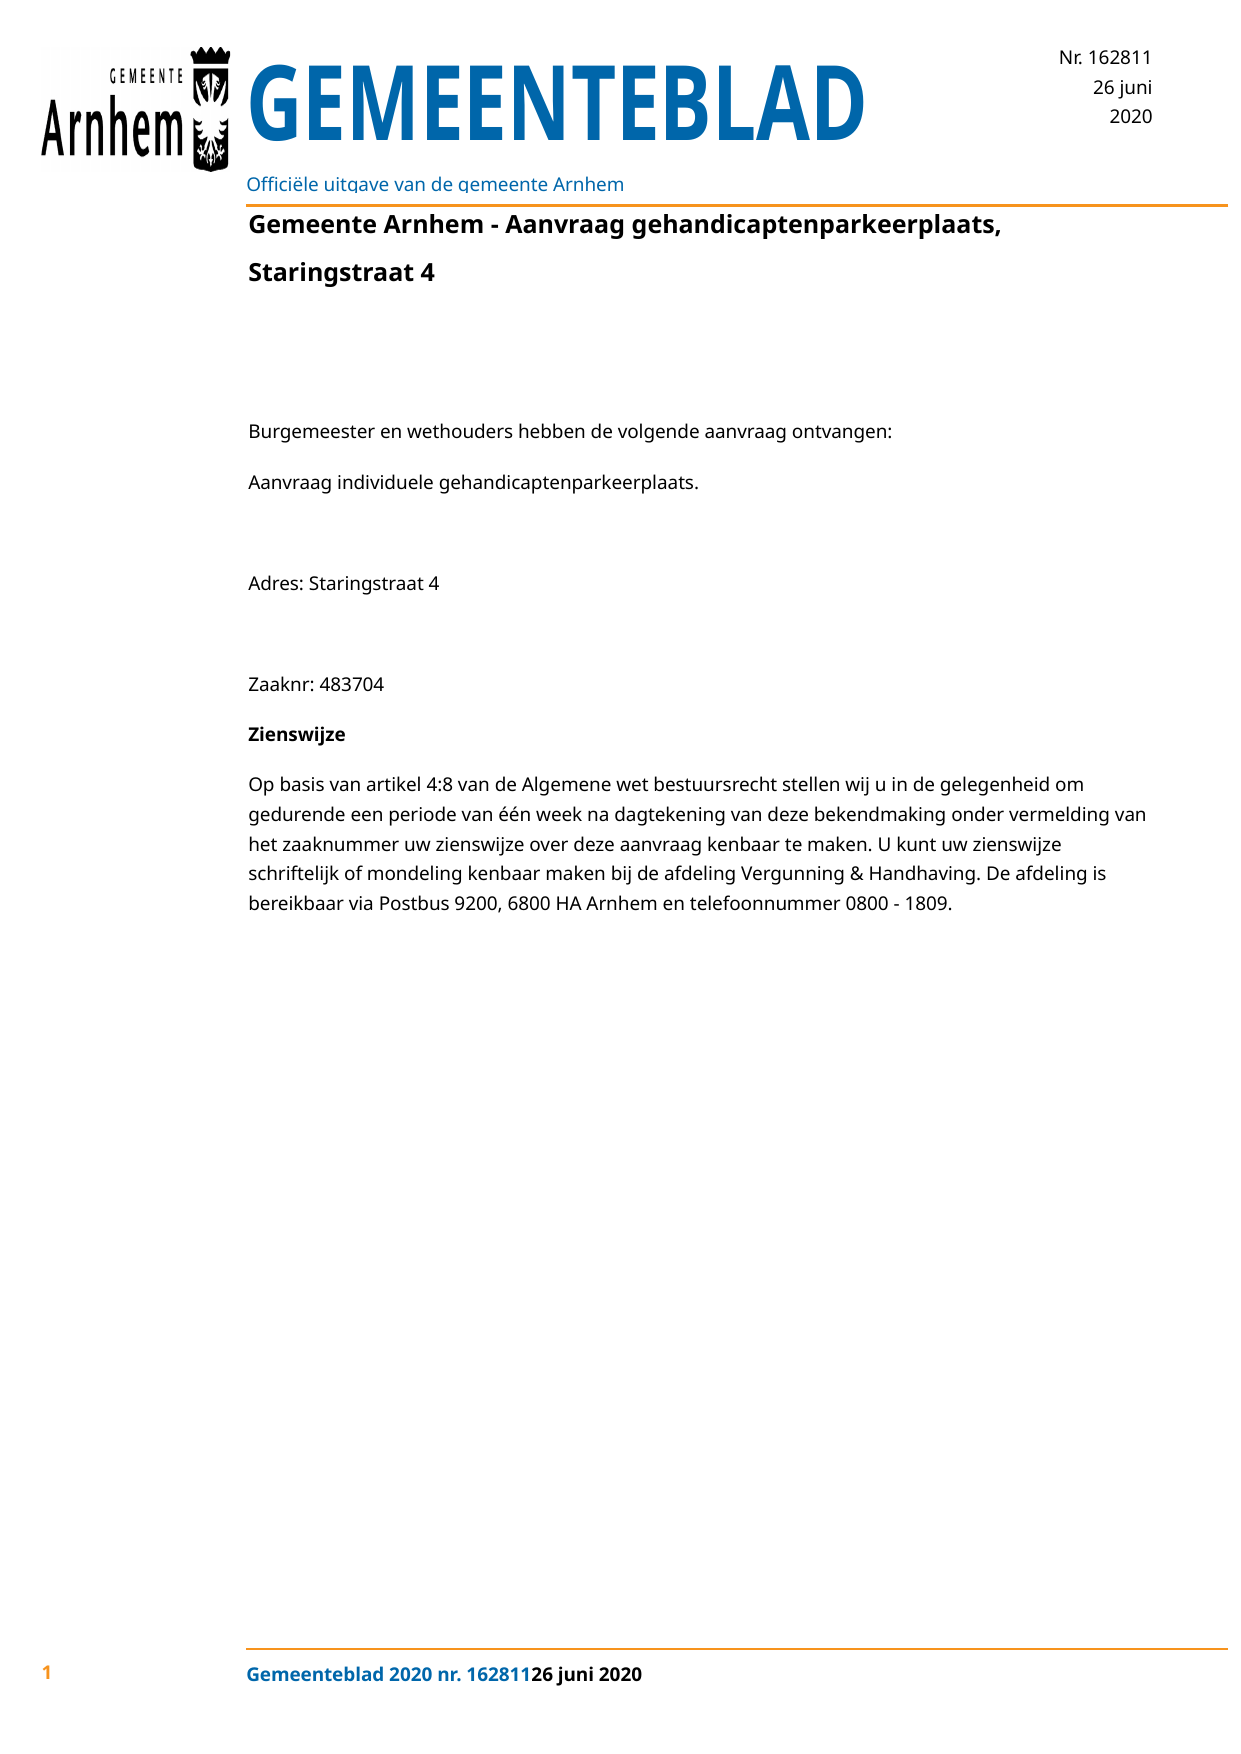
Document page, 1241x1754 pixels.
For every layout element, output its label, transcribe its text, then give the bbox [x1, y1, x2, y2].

text Burgemeester en wethouders hebben de volgende aanvraag ontvangen: [248, 419, 1152, 444]
text Gemeente Arnhem - Aanvraag gehandicaptenparkeerplaats, Staringstraat 4 [248, 207, 1152, 288]
text Zienswijze [248, 721, 1152, 747]
text Adres: Staringstraat 4 [248, 570, 1152, 596]
picture [41, 47, 231, 172]
text Aanvraag individuele gehandicaptenparkeerplaats. [248, 469, 1152, 495]
text Zaaknr: 483704 [248, 671, 1152, 697]
text Op basis van artikel 4:8 van de Algemene wet bestuursrecht stellen wij u in de gelegenheid om gedurende een periode van één week na dagtekening van deze bekendmaking onder vermelding van het zaaknummer uw zienswijze over deze aanvraag kenbaar te maken. U kunt uw zienswijze schriftelijk of mondeling kenbaar maken bij de afdeling Vergunning & Handhaving. De afdeling is bereikbaar via Postbus 9200, 6800 HA Arnhem en telefoonnummer 0800 - 1809. [248, 772, 1152, 916]
